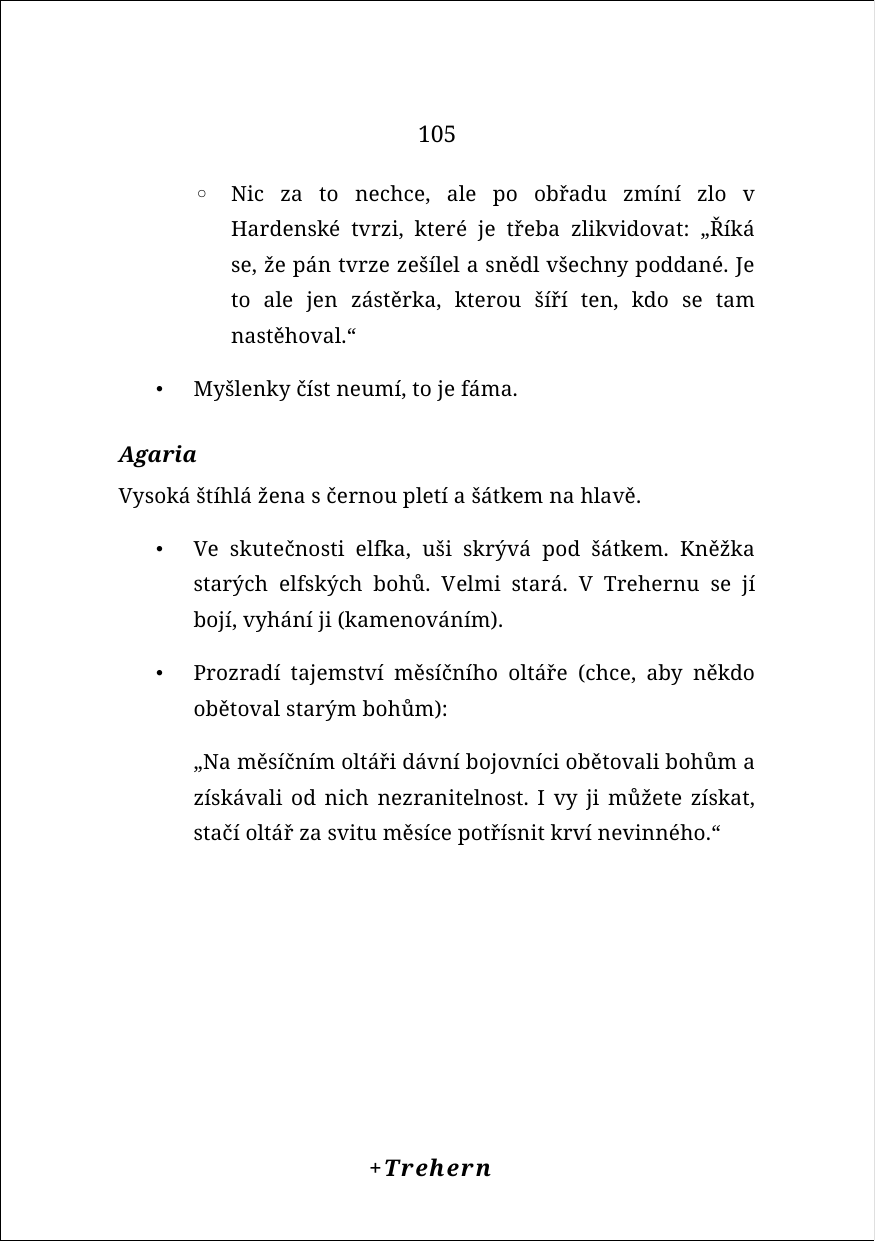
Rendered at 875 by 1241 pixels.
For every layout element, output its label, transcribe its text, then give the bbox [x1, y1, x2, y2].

list Nic za to nechce, ale po obřadu zmíní zlo v Hardenské tvrzi, které je třeba zlikvidovat: „Říká se, že pán tvrze zešílel a snědl všechny poddané. Je to ale jen zástěrka, kterou šíří ten, kdo se tam nastěhoval.“ [193, 179, 756, 349]
list Ve skutečnosti elfka, uši skrývá pod šátkem. Kněžka starých elfských bohů. Velmi stará. V Trehernu se jí bojí, vyhání ji (kamenováním). [156, 534, 756, 633]
text Vysoká štíhlá žena s černou pletí a šátkem na hlavě. [118, 481, 756, 509]
subtitle Agaria [118, 439, 756, 469]
list Prozradí tajemství měsíčního oltáře (chce, aby někdo obětoval starým bohům): [156, 658, 756, 722]
list Myšlenky číst neumí, to je fáma. [156, 374, 756, 403]
list „Na měsíčním oltáři dávní bojovníci obětovali bohům a získávali od nich nezranitelnost. I vy ji můžete získat, stačí oltář za svitu měsíce potřísnit krví nevinného.“ [156, 747, 756, 847]
